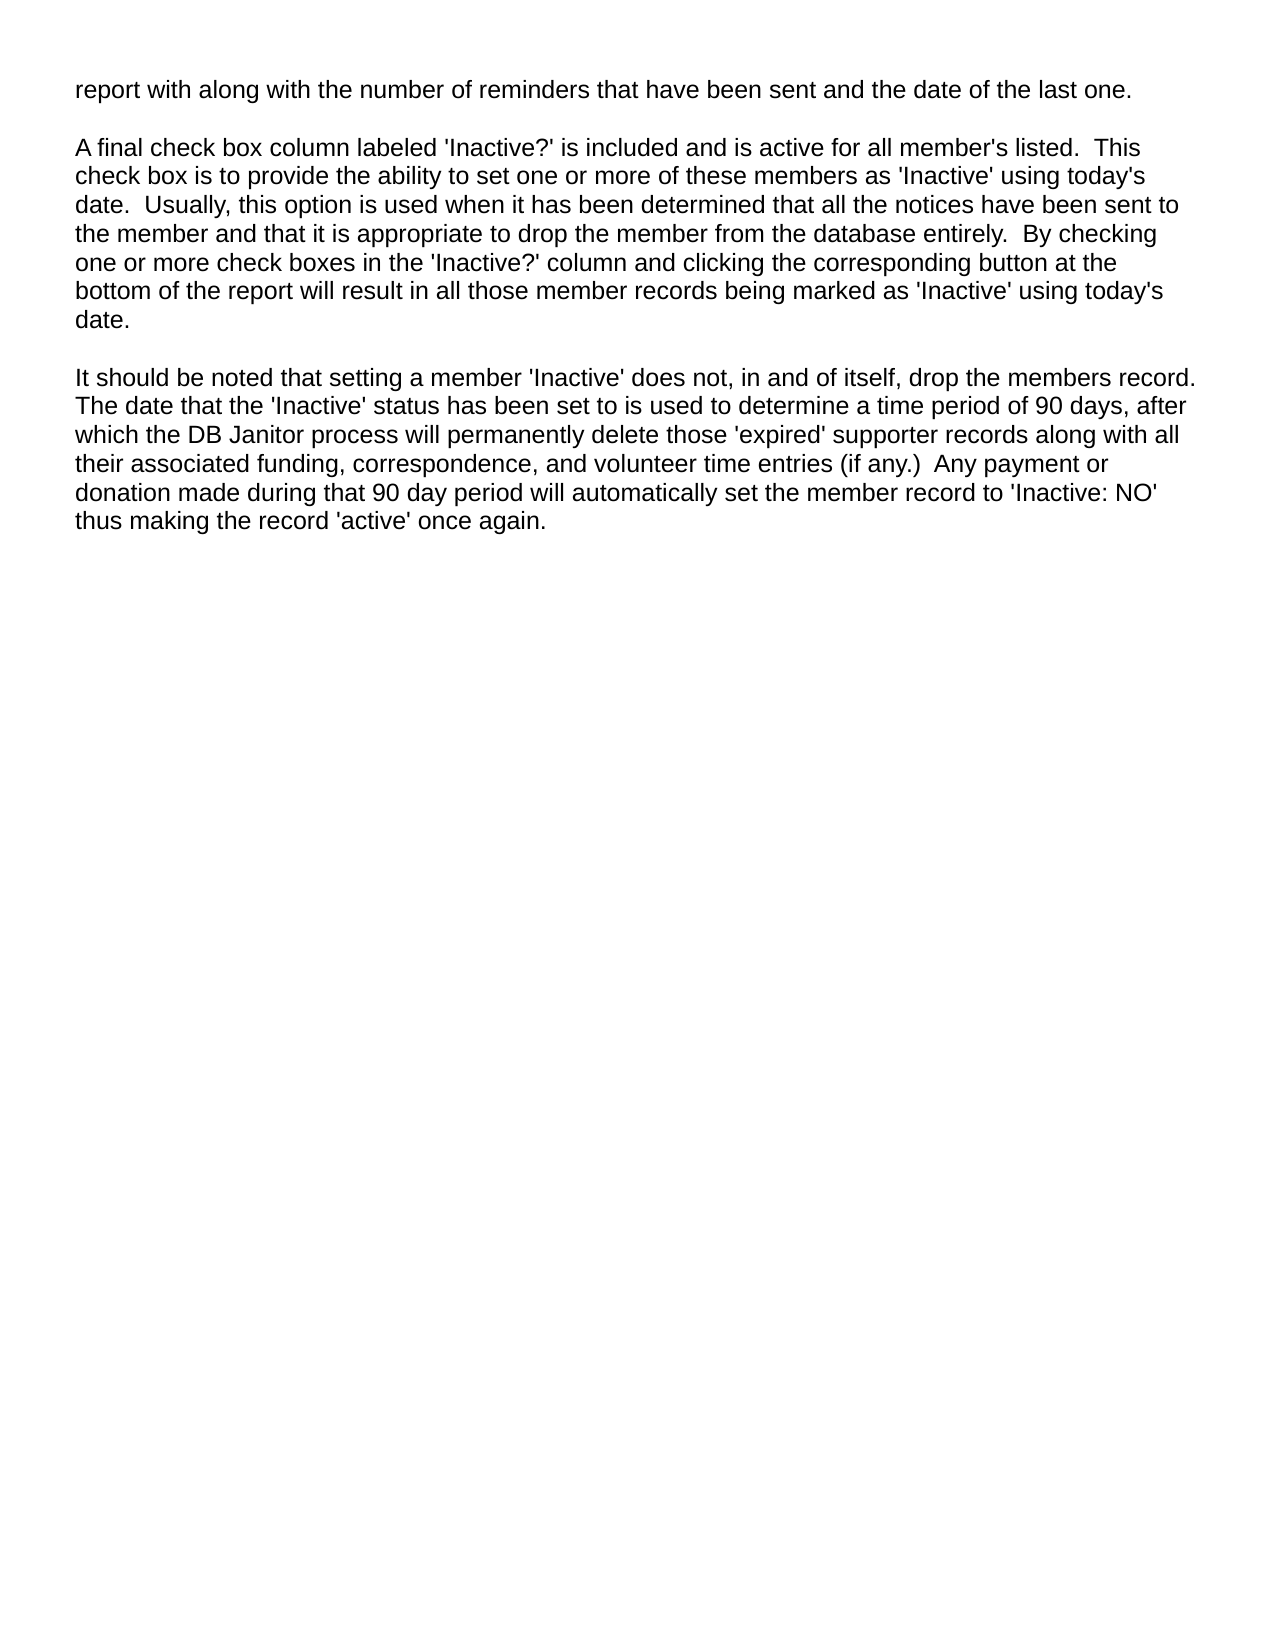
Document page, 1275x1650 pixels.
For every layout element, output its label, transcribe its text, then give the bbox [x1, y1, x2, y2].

text It should be noted that setting a member 'Inactive' does not, in and of itself, drop the members record. The date that the 'Inactive' status has been set to is used to determine a time period of 90 days, after which the DB Janitor process will permanently delete those 'expired' supporter records along with all their associated funding, correspondence, and volunteer time entries (if any.) Any payment or donation made during that 90 day period will automatically set the member record to 'Inactive: NO' thus making the record 'active' once again. [75, 362, 1200, 535]
text A final check box column labeled 'Inactive?' is included and is active for all member's listed. This check box is to provide the ability to set one or more of these members as 'Inactive' using today's date. Usually, this option is used when it has been determined that all the notices have been sent to the member and that it is appropriate to drop the member from the database entirely. By checking one or more check boxes in the 'Inactive?' column and clicking the corresponding button at the bottom of the report will result in all those member records being marked as 'Inactive' using today's date. [75, 132, 1200, 334]
text report with along with the number of reminders that have been sent and the date of the last one. [75, 75, 1200, 104]
